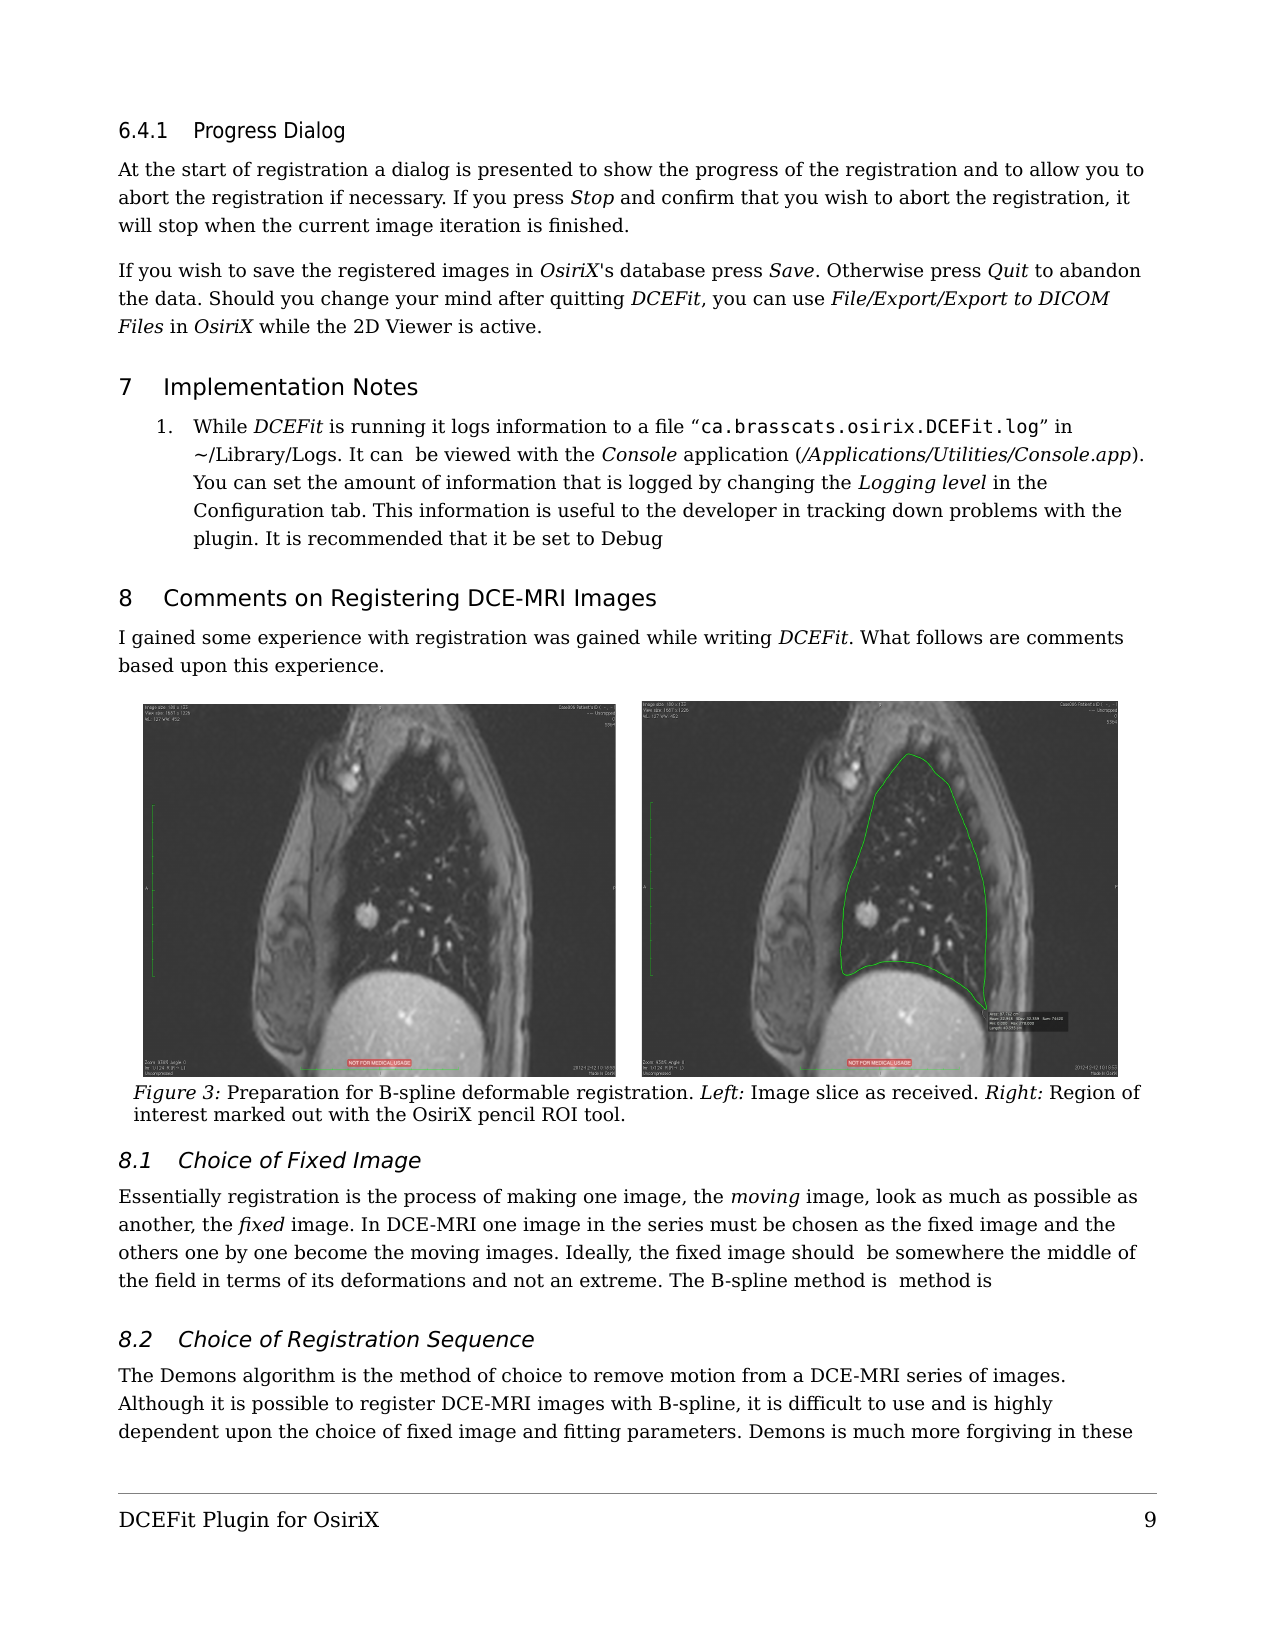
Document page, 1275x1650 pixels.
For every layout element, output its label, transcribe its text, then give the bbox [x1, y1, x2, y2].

list While DCEFit is running it logs information to a file “ca.brasscats.osirix.DCEFit.log” in ~/Library/Logs. It can be viewed with the Console application (/Applications/Utilities/Console.app). You can set the amount of information that is logged by changing the Logging level in the Configuration tab. This information is useful to the developer in tracking down problems with the plugin. It is recommended that it be set to Debug [156, 416, 1157, 549]
subtitle Implementation Notes [118, 374, 1157, 401]
subtitle Comments on Registering DCE-MRI Images [118, 586, 1157, 612]
text At the start of registration a dialog is presented to show the progress of the registration and to allow you to abort the registration if necessary. If you press Stop and confirm that you wish to abort the registration, it will stop when the current image iteration is finished. [118, 159, 1157, 236]
picture [641, 701, 1118, 1077]
text Essentially registration is the process of making one image, the moving image, look as much as possible as another, the fixed image. In DCE-MRI one image in the series must be chosen as the fixed image and the others one by one become the moving images. Ideally, the fixed image should be somewhere the middle of the field in terms of its deformations and not an extreme. The B-spline method is method is [118, 1186, 1157, 1292]
picture [143, 704, 616, 1077]
subtitle Choice of Registration Sequence [118, 1328, 1157, 1353]
text If you wish to save the registered images in OsiriX's database press Save. Otherwise press Quit to abandon the data. Should you change your mind after quitting DCEFit, you can use File/Export/Export to DICOM Files in OsiriX while the 2D Viewer is active. [118, 261, 1157, 338]
text I gained some experience with registration was gained while writing DCEFit. What follows are comments based upon this experience. [118, 627, 1157, 677]
text Figure 3: Preparation for B-spline deformable registration. Left: Image slice as received. Right: Region of interest marked out with the OsiriX pencil ROI tool. [133, 1082, 1149, 1126]
text [133, 1126, 1149, 1136]
subtitle Choice of Fixed Image [118, 1077, 1157, 1174]
text [133, 693, 1149, 1082]
text The Demons algorithm is the method of choice to remove motion from a DCE-MRI series of images. Although it is possible to register DCE-MRI images with B-spline, it is difficult to use and is highly dependent upon the choice of fixed image and fitting parameters. Demons is much more forgiving in these [118, 1365, 1157, 1443]
subtitle Progress Dialog [118, 118, 1157, 144]
